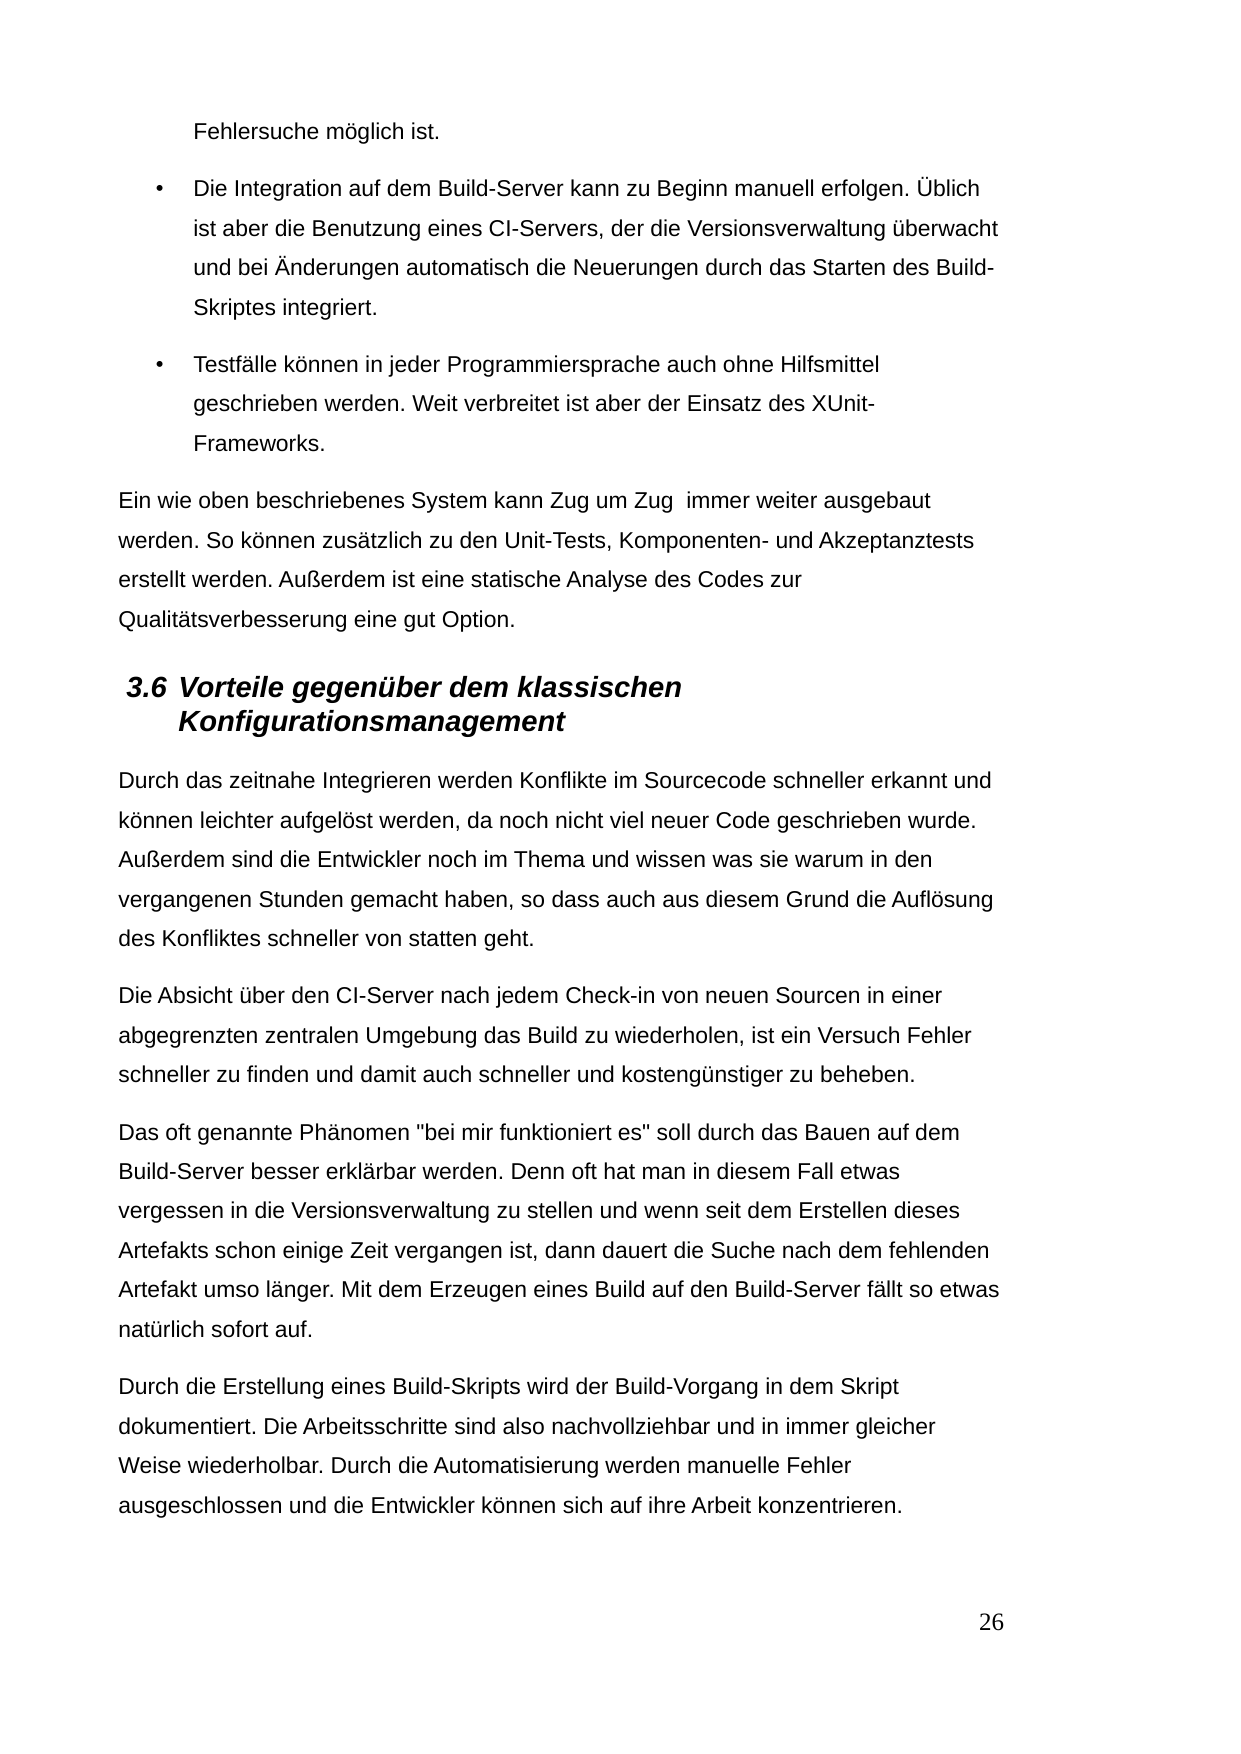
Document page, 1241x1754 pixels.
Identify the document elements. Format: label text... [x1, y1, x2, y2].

text Durch die Erstellung eines Build-Skripts wird der Build-Vorgang in dem Skript dokumentiert. Die Arbeitsschritte sind also nachvollziehbar und in immer gleicher Weise wiederholbar. Durch die Automatisierung werden manuelle Fehler ausgeschlossen und die Entwickler können sich auf ihre Arbeit konzentrieren. [118, 1373, 1004, 1518]
text Die Absicht über den CI-Server nach jedem Check-in von neuen Sourcen in einer abgegrenzten zentralen Umgebung das Build zu wiederholen, ist ein Versuch Fehler schneller zu finden und damit auch schneller und kostengünstiger zu beheben. [118, 982, 1004, 1088]
list Die Integration auf dem Build-Server kann zu Beginn manuell erfolgen. Üblich ist aber die Benutzung eines CI-Servers, der die Versionsverwaltung überwacht und bei Änderungen automatisch die Neuerungen durch das Starten des Build-Skriptes integriert. [156, 175, 1004, 320]
list Fehlersuche möglich ist. [156, 118, 1004, 144]
list Testfälle können in jeder Programmiersprache auch ohne Hilfsmittel geschrieben werden. Weit verbreitet ist aber der Einsatz des XUnit-Frameworks. [156, 351, 1004, 456]
text Durch das zeitnahe Integrieren werden Konflikte im Sourcecode schneller erkannt und können leichter aufgelöst werden, da noch nicht viel neuer Code geschrieben wurde. Außerdem sind die Entwickler noch im Thema und wissen was sie warum in den vergangenen Stunden gemacht haben, so dass auch aus diesem Grund die Auflösung des Konfliktes schneller von statten geht. [118, 767, 1004, 952]
subtitle Vorteile gegenüber dem klassischen Konfigurationsmanagement [118, 670, 1004, 737]
text Ein wie oben beschriebenes System kann Zug um Zug immer weiter ausgebaut werden. So können zusätzlich zu den Unit-Tests, Komponenten- und Akzeptanztests erstellt werden. Außerdem ist eine statische Analyse des Codes zur Qualitätsverbesserung eine gut Option. [118, 487, 1004, 632]
text Das oft genannte Phänomen "bei mir funktioniert es" soll durch das Bauen auf dem Build-Server besser erklärbar werden. Denn oft hat man in diesem Fall etwas vergessen in die Versionsverwaltung zu stellen und wenn seit dem Erstellen dieses Artefakts schon einige Zeit vergangen ist, dann dauert die Suche nach dem fehlenden Artefakt umso länger. Mit dem Erzeugen eines Build auf den Build-Server fällt so etwas natürlich sofort auf. [118, 1118, 1004, 1342]
